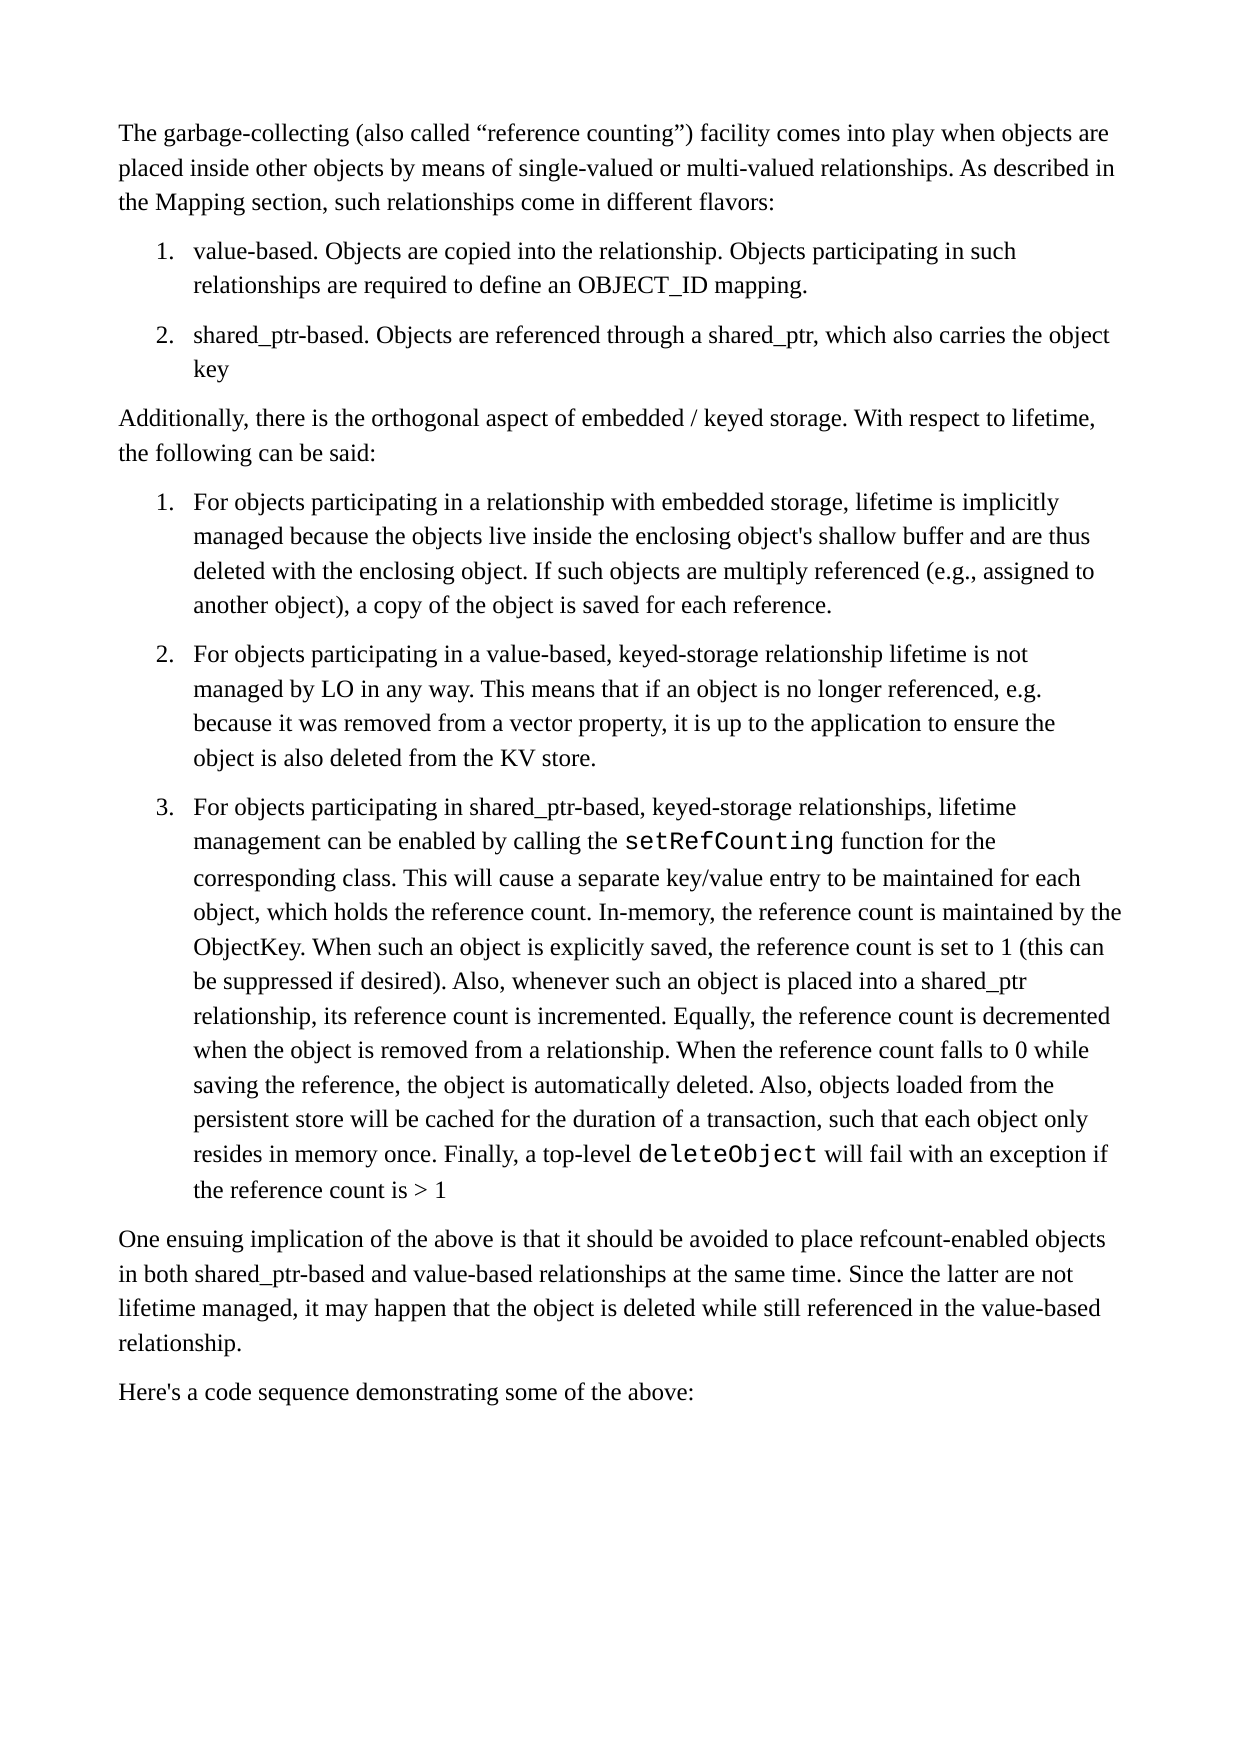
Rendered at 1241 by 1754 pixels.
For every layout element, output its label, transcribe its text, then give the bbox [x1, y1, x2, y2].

text Additionally, there is the orthogonal aspect of embedded / keyed storage. With respect to lifetime, the following can be said: [118, 403, 1122, 466]
list shared_ptr-based. Objects are referenced through a shared_ptr, which also carries the object key [156, 320, 1122, 383]
list For objects participating in a value-based, keyed-storage relationship lifetime is not managed by LO in any way. This means that if an object is no longer referenced, e.g. because it was removed from a vector property, it is up to the application to ensure the object is also deleted from the KV store. [156, 639, 1122, 771]
list value-based. Objects are copied into the relationship. Objects participating in such relationships are required to define an OBJECT_ID mapping. [156, 236, 1122, 299]
text Here's a code sequence demonstrating some of the above: [118, 1377, 1122, 1406]
list For objects participating in shared_ptr-based, keyed-storage relationships, lifetime management can be enabled by calling the setRefCounting function for the corresponding class. This will cause a separate key/value entry to be maintained for each object, which holds the reference count. In-memory, the reference count is maintained by the ObjectKey. When such an object is explicitly saved, the reference count is set to 1 (this can be suppressed if desired). Also, whenever such an object is placed into a shared_ptr relationship, its reference count is incremented. Equally, the reference count is decremented when the object is removed from a relationship. When the reference count falls to 0 while saving the reference, the object is automatically deleted. Also, objects loaded from the persistent store will be cached for the duration of a transaction, such that each object only resides in memory once. Finally, a top-level deleteObject will fail with an exception if the reference count is > 1 [156, 792, 1122, 1204]
list For objects participating in a relationship with embedded storage, lifetime is implicitly managed because the objects live inside the enclosing object's shallow buffer and are thus deleted with the enclosing object. If such objects are multiply referenced (e.g., assigned to another object), a copy of the object is saved for each reference. [156, 487, 1122, 619]
text The garbage-collecting (also called “reference counting”) facility comes into play when objects are placed inside other objects by means of single-valued or multi-valued relationships. As described in the Mapping section, such relationships come in different flavors: [118, 118, 1122, 216]
text One ensuing implication of the above is that it should be avoided to place refcount-enabled objects in both shared_ptr-based and value-based relationships at the same time. Since the latter are not lifetime managed, it may happen that the object is deleted while still referenced in the value-based relationship. [118, 1224, 1122, 1356]
